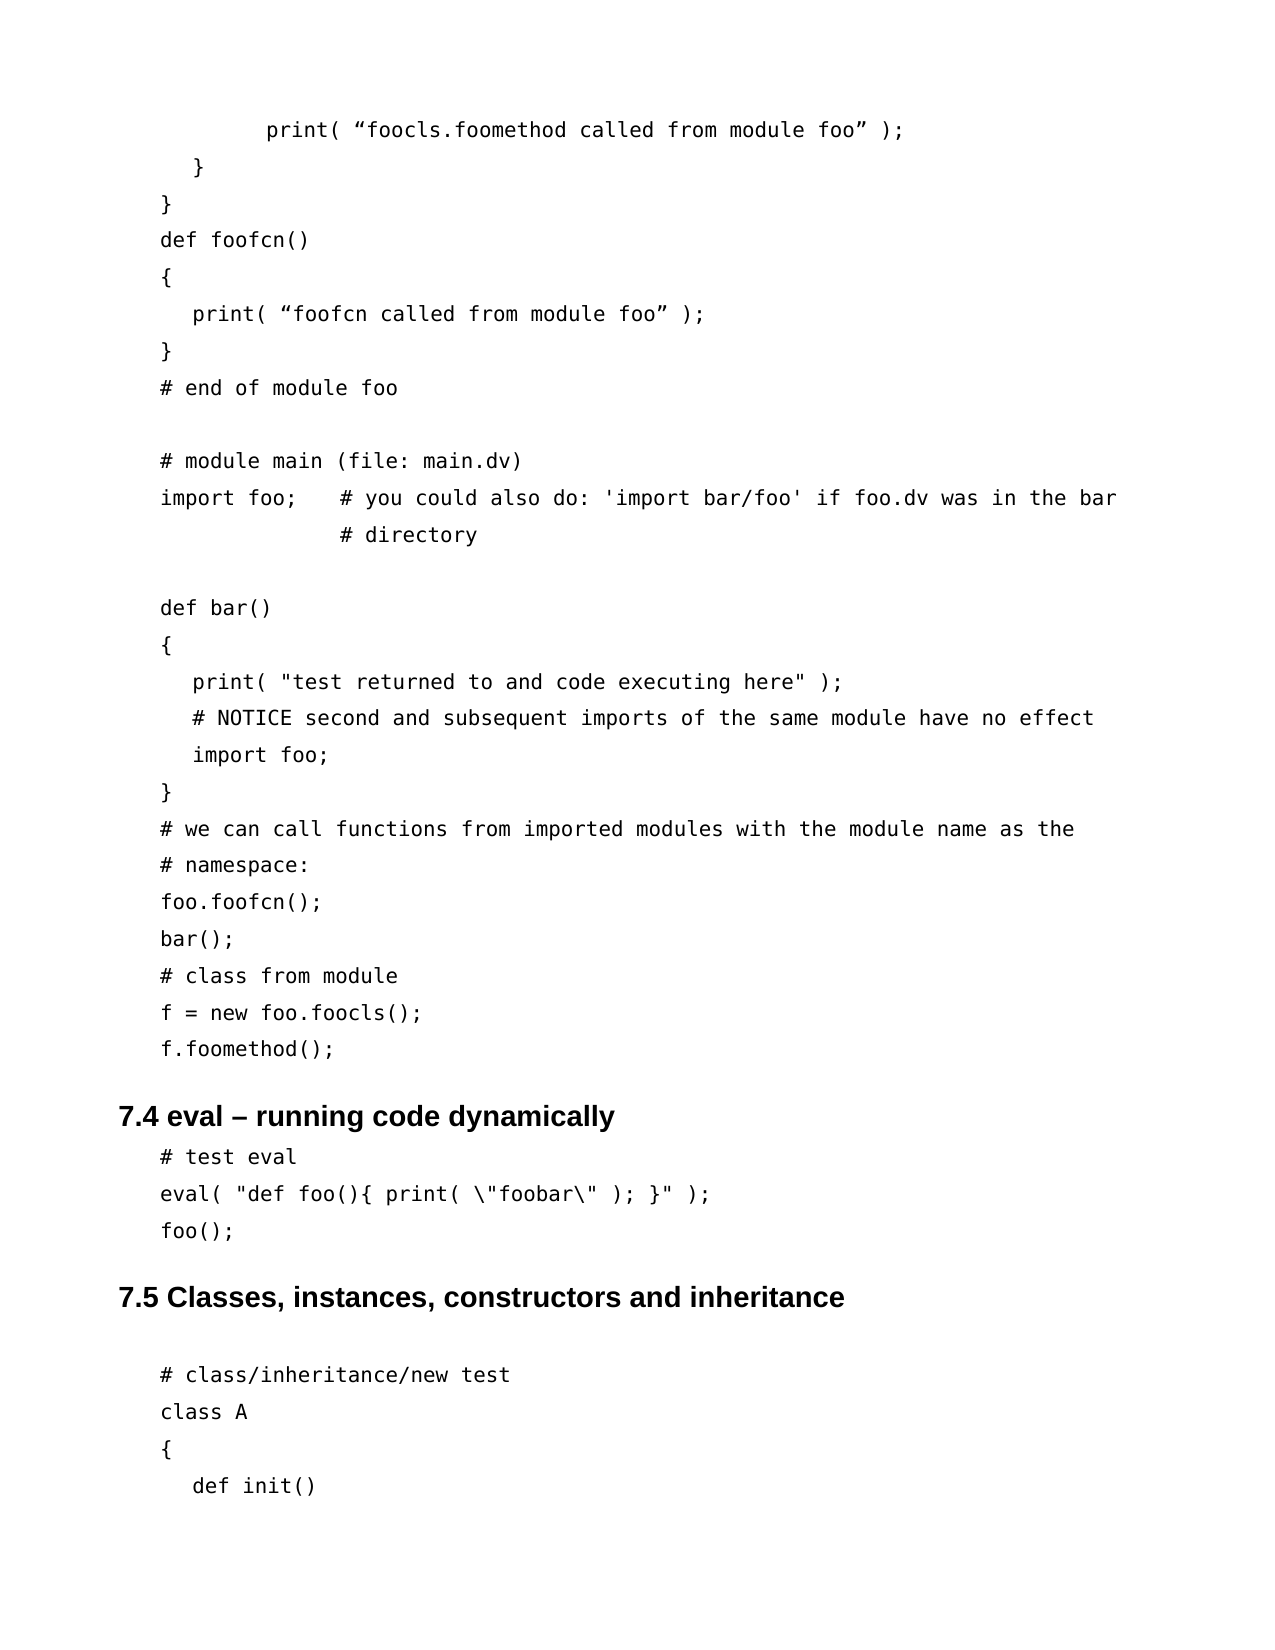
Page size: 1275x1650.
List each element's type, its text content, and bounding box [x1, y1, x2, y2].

text class A [118, 1400, 1157, 1424]
text f.foomethod(); [118, 1037, 1157, 1062]
subtitle 7.4 eval – running code dynamically [118, 1099, 1157, 1133]
text # class from module [118, 964, 1157, 988]
text # test eval [118, 1145, 1157, 1169]
text # end of module foo [118, 376, 1157, 400]
text } [118, 155, 1157, 179]
text { [118, 633, 1157, 657]
text # namespace: [118, 853, 1157, 878]
text bar(); [118, 927, 1157, 951]
text def init() [118, 1474, 1157, 1498]
text # NOTICE second and subsequent imports of the same module have no effect [118, 706, 1157, 731]
text f = new foo.foocls(); [118, 1001, 1157, 1025]
text print( “foofcn called from module foo” ); [118, 302, 1157, 326]
text # we can call functions from imported modules with the module name as the [118, 817, 1157, 841]
text } [118, 192, 1157, 216]
text } [118, 780, 1157, 804]
text { [118, 1437, 1157, 1461]
text def bar() [118, 596, 1157, 620]
subtitle 7.5 Classes, instances, constructors and inheritance [118, 1281, 1157, 1314]
text print( "test returned to and code executing here" ); [118, 670, 1157, 694]
text # class/inheritance/new test [118, 1363, 1157, 1388]
text import foo; # you could also do: 'import bar/foo' if foo.dv was in the bar [118, 486, 1157, 510]
text # module main (file: main.dv) [118, 449, 1157, 473]
text print( “foocls.foomethod called from module foo” ); [118, 118, 1157, 142]
text # directory [118, 523, 1157, 547]
text foo(); [118, 1219, 1157, 1243]
text import foo; [118, 743, 1157, 767]
text } [118, 339, 1157, 363]
text eval( "def foo(){ print( \"foobar\" ); }" ); [118, 1182, 1157, 1206]
text def foofcn() [118, 228, 1157, 253]
text foo.foofcn(); [118, 890, 1157, 914]
text { [118, 265, 1157, 289]
